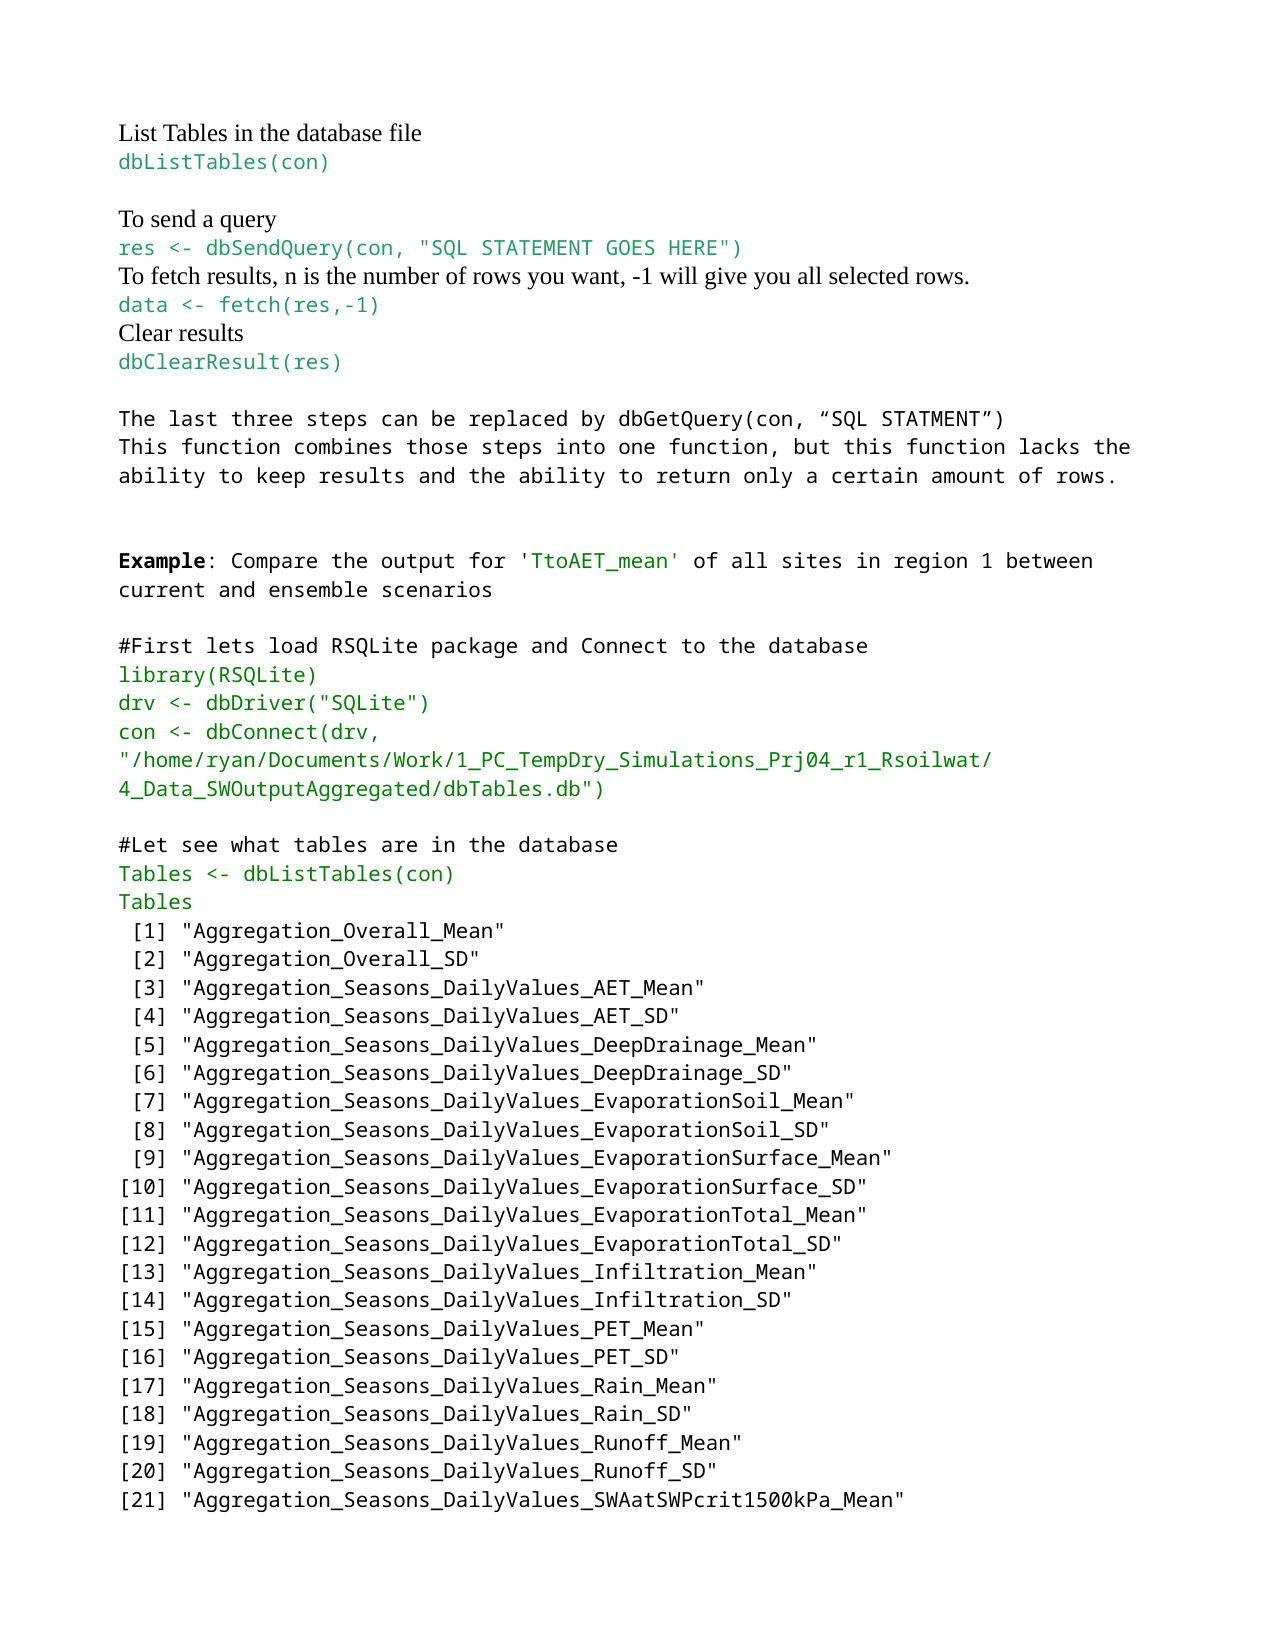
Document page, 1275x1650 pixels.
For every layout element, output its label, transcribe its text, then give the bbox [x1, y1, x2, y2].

text [19] "Aggregation_Seasons_DailyValues_Runoff_Mean" [118, 1428, 1157, 1456]
text This function combines those steps into one function, but this function lacks the ability to keep results and the ability to return only a certain amount of rows. [118, 432, 1157, 489]
text [8] "Aggregation_Seasons_DailyValues_EvaporationSoil_SD" [118, 1115, 1157, 1143]
text [6] "Aggregation_Seasons_DailyValues_DeepDrainage_SD" [118, 1058, 1157, 1087]
text [17] "Aggregation_Seasons_DailyValues_Rain_Mean" [118, 1371, 1157, 1399]
text [11] "Aggregation_Seasons_DailyValues_EvaporationTotal_Mean" [118, 1200, 1157, 1229]
text To fetch results, n is the number of rows you want, -1 will give you all selected rows. [118, 261, 1157, 290]
text The last three steps can be replaced by dbGetQuery(con, “SQL STATMENT”) [118, 404, 1157, 432]
text Clear results [118, 318, 1157, 347]
text [15] "Aggregation_Seasons_DailyValues_PET_Mean" [118, 1314, 1157, 1342]
text Tables [118, 887, 1157, 916]
text [1] "Aggregation_Overall_Mean" [118, 916, 1157, 944]
text [18] "Aggregation_Seasons_DailyValues_Rain_SD" [118, 1399, 1157, 1428]
text List Tables in the database file [118, 118, 1157, 147]
text [7] "Aggregation_Seasons_DailyValues_EvaporationSoil_Mean" [118, 1087, 1157, 1115]
text [16] "Aggregation_Seasons_DailyValues_PET_SD" [118, 1342, 1157, 1371]
text [21] "Aggregation_Seasons_DailyValues_SWAatSWPcrit1500kPa_Mean" [118, 1485, 1157, 1513]
text To send a query [118, 204, 1157, 233]
text [12] "Aggregation_Seasons_DailyValues_EvaporationTotal_SD" [118, 1229, 1157, 1257]
text [9] "Aggregation_Seasons_DailyValues_EvaporationSurface_Mean" [118, 1143, 1157, 1172]
text [13] "Aggregation_Seasons_DailyValues_Infiltration_Mean" [118, 1257, 1157, 1286]
text [4] "Aggregation_Seasons_DailyValues_AET_SD" [118, 1001, 1157, 1030]
text library(RSQLite) [118, 660, 1157, 688]
text con <- dbConnect(drv, "/home/ryan/Documents/Work/1_PC_TempDry_Simulations_Prj04_r1_Rsoilwat/4_Data_SWOutputAggregated/dbTables.db") [118, 717, 1157, 802]
text Tables <- dbListTables(con) [118, 859, 1157, 887]
text [20] "Aggregation_Seasons_DailyValues_Runoff_SD" [118, 1456, 1157, 1485]
text #First lets load RSQLite package and Connect to the database [118, 632, 1157, 660]
text Example: Compare the output for 'TtoAET_mean' of all sites in region 1 between current and ensemble scenarios [118, 546, 1157, 603]
text [2] "Aggregation_Overall_SD" [118, 944, 1157, 973]
text #Let see what tables are in the database [118, 831, 1157, 859]
text [10] "Aggregation_Seasons_DailyValues_EvaporationSurface_SD" [118, 1172, 1157, 1200]
text dbListTables(con) [118, 147, 1157, 175]
text [5] "Aggregation_Seasons_DailyValues_DeepDrainage_Mean" [118, 1030, 1157, 1058]
text data <- fetch(res,-1) [118, 290, 1157, 318]
text res <- dbSendQuery(con, "SQL STATEMENT GOES HERE") [118, 233, 1157, 261]
text drv <- dbDriver("SQLite") [118, 688, 1157, 717]
text [14] "Aggregation_Seasons_DailyValues_Infiltration_SD" [118, 1286, 1157, 1314]
text dbClearResult(res) [118, 347, 1157, 376]
text [3] "Aggregation_Seasons_DailyValues_AET_Mean" [118, 973, 1157, 1001]
